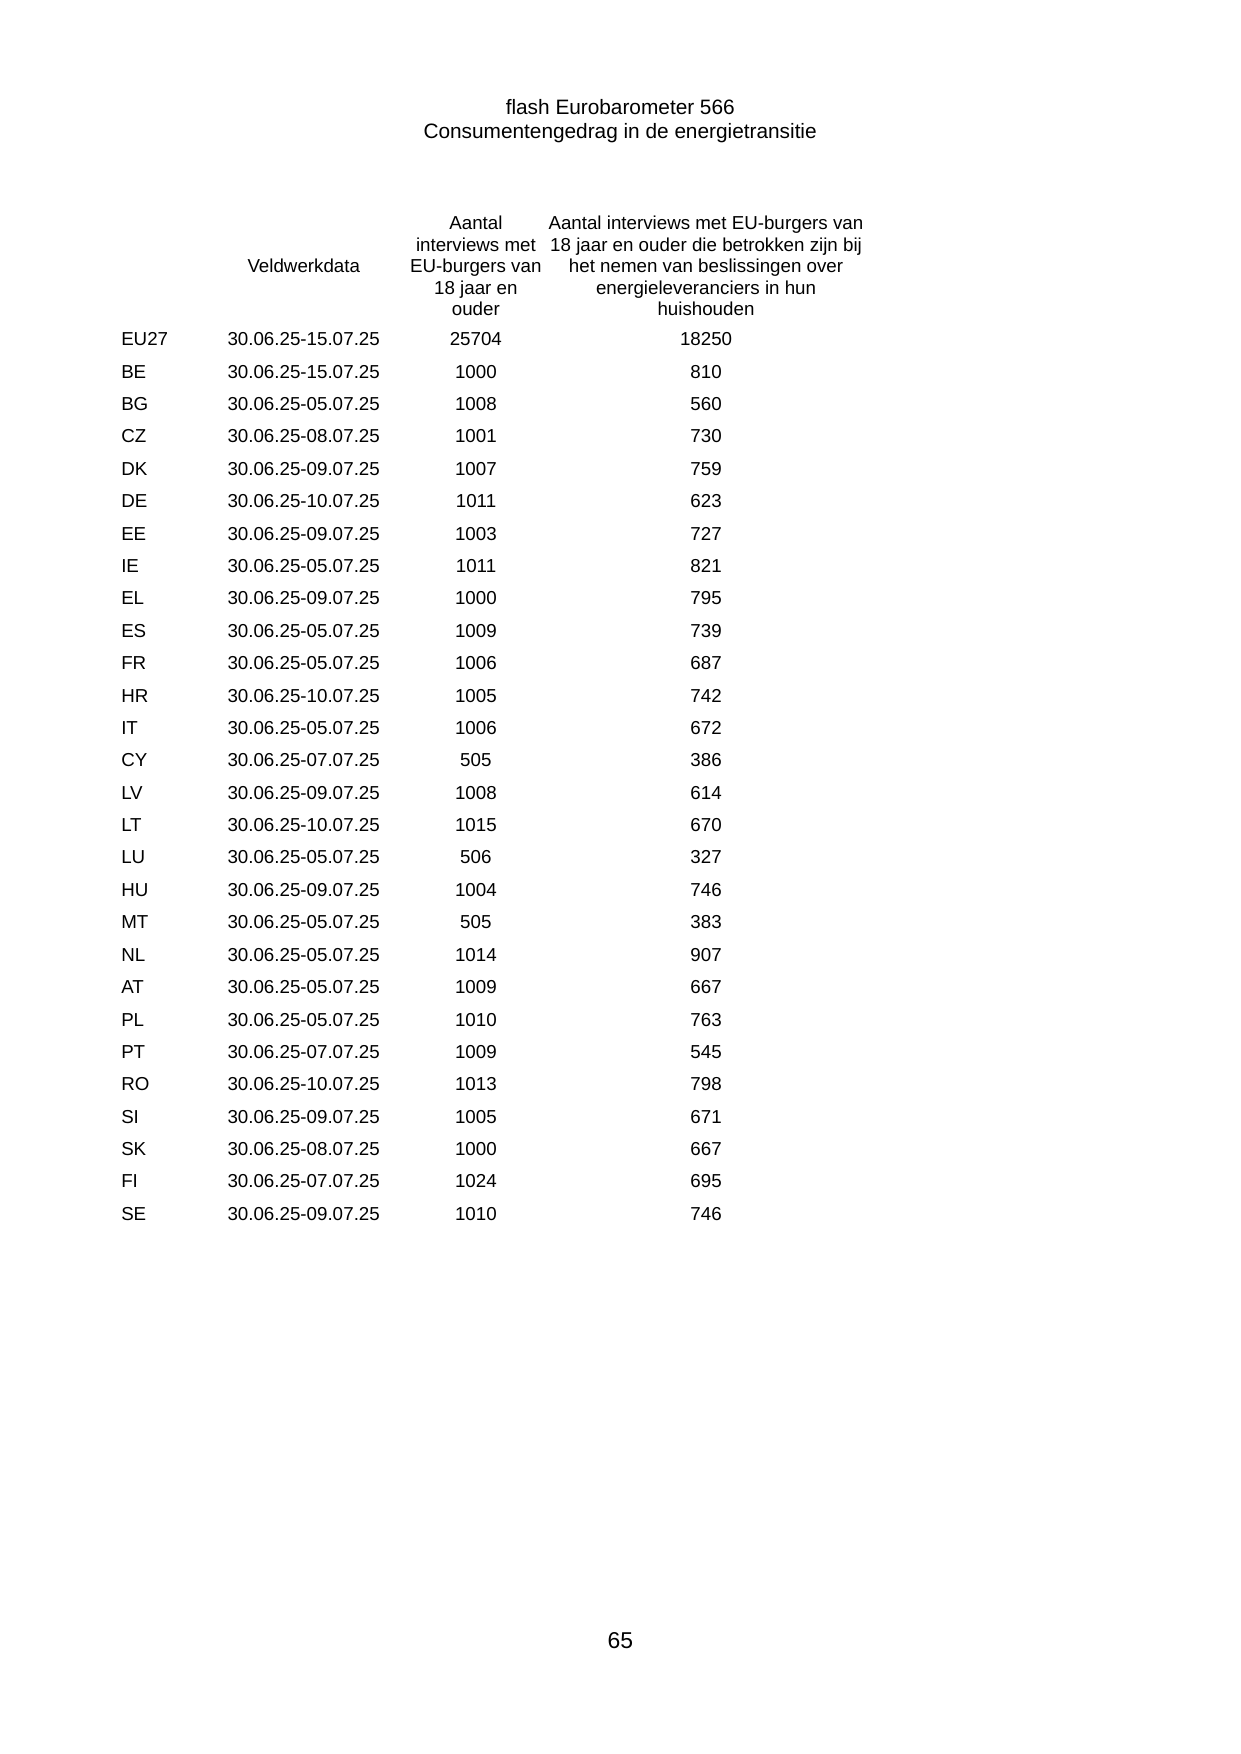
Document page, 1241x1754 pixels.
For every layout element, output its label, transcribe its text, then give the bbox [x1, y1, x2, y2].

table_cell 763 [545, 1003, 866, 1035]
table_cell AT [118, 971, 201, 1003]
table_cell SK [118, 1133, 201, 1165]
table_cell 1005 [406, 679, 545, 711]
table_cell 30.06.25-15.07.25 [201, 323, 406, 355]
table_cell 730 [545, 420, 866, 452]
table_cell IT [118, 711, 201, 744]
table_cell 383 [545, 906, 866, 938]
table_cell CZ [118, 420, 201, 452]
table_cell 1009 [406, 971, 545, 1003]
table_cell 739 [545, 614, 866, 647]
table_cell SE [118, 1197, 201, 1230]
table_cell LV [118, 776, 201, 808]
table_cell 1000 [406, 582, 545, 614]
table_cell 821 [545, 549, 866, 582]
table_cell 30.06.25-09.07.25 [201, 1197, 406, 1230]
table_cell 667 [545, 971, 866, 1003]
table_cell 18250 [545, 323, 866, 355]
table_cell EE [118, 517, 201, 549]
table_cell 30.06.25-08.07.25 [201, 420, 406, 452]
table_cell 1005 [406, 1100, 545, 1132]
table_cell NL [118, 938, 201, 971]
table_cell 30.06.25-10.07.25 [201, 679, 406, 711]
table_cell 1013 [406, 1068, 545, 1100]
table_cell 30.06.25-07.07.25 [201, 1035, 406, 1068]
table_cell 25704 [406, 323, 545, 355]
table_cell 30.06.25-05.07.25 [201, 938, 406, 971]
table_cell 505 [406, 744, 545, 776]
table_cell 30.06.25-07.07.25 [201, 1165, 406, 1197]
table_cell 30.06.25-09.07.25 [201, 582, 406, 614]
table_cell LU [118, 841, 201, 873]
table_cell BG [118, 388, 201, 420]
table_cell BE [118, 355, 201, 387]
table_cell 687 [545, 647, 866, 679]
table_cell MT [118, 906, 201, 938]
table_cell 30.06.25-10.07.25 [201, 485, 406, 517]
table_cell 545 [545, 1035, 866, 1068]
table_cell 810 [545, 355, 866, 387]
table_cell 30.06.25-05.07.25 [201, 841, 406, 873]
table_cell 506 [406, 841, 545, 873]
table_cell 746 [545, 1197, 866, 1230]
table_cell 386 [545, 744, 866, 776]
table_cell 1024 [406, 1165, 545, 1197]
table_cell 614 [545, 776, 866, 808]
table_cell DE [118, 485, 201, 517]
table_cell 1011 [406, 549, 545, 582]
table_cell ES [118, 614, 201, 647]
table_cell 1006 [406, 647, 545, 679]
table_cell 505 [406, 906, 545, 938]
table_cell PT [118, 1035, 201, 1068]
table_cell 671 [545, 1100, 866, 1132]
table_cell 30.06.25-05.07.25 [201, 906, 406, 938]
table_cell 30.06.25-05.07.25 [201, 711, 406, 744]
table_cell 30.06.25-05.07.25 [201, 614, 406, 647]
table_cell 30.06.25-10.07.25 [201, 809, 406, 841]
table_header Aantal interviews met EU-burgers van 18 jaar en ouder die betrokken zijn bij het nemen van beslissingen over energieleveranciers in hun huishouden [545, 209, 866, 323]
table_cell EL [118, 582, 201, 614]
table_cell 623 [545, 485, 866, 517]
table_cell CY [118, 744, 201, 776]
table_cell 30.06.25-09.07.25 [201, 873, 406, 906]
table_cell RO [118, 1068, 201, 1100]
table_cell 1007 [406, 452, 545, 484]
table_cell 30.06.25-09.07.25 [201, 1100, 406, 1132]
table_cell 1009 [406, 1035, 545, 1068]
table_cell 1000 [406, 355, 545, 387]
table_cell 1008 [406, 776, 545, 808]
table_cell 30.06.25-05.07.25 [201, 1003, 406, 1035]
table_cell 30.06.25-09.07.25 [201, 517, 406, 549]
table_cell 1010 [406, 1197, 545, 1230]
table_cell 1004 [406, 873, 545, 906]
table_cell 30.06.25-10.07.25 [201, 1068, 406, 1100]
table_cell 672 [545, 711, 866, 744]
table_cell 1006 [406, 711, 545, 744]
table_cell FR [118, 647, 201, 679]
table_cell 1000 [406, 1133, 545, 1165]
table_cell 327 [545, 841, 866, 873]
table_cell 30.06.25-07.07.25 [201, 744, 406, 776]
table_cell 1011 [406, 485, 545, 517]
table_cell 30.06.25-05.07.25 [201, 971, 406, 1003]
table_cell 30.06.25-05.07.25 [201, 549, 406, 582]
table_cell 30.06.25-15.07.25 [201, 355, 406, 387]
table_cell 742 [545, 679, 866, 711]
table_cell DK [118, 452, 201, 484]
table_cell EU27 [118, 323, 201, 355]
table_cell 1001 [406, 420, 545, 452]
table_cell 1010 [406, 1003, 545, 1035]
table_cell 30.06.25-08.07.25 [201, 1133, 406, 1165]
table_cell IE [118, 549, 201, 582]
table_cell 1008 [406, 388, 545, 420]
table_cell 795 [545, 582, 866, 614]
table_cell 30.06.25-09.07.25 [201, 452, 406, 484]
table_cell PL [118, 1003, 201, 1035]
table_cell 746 [545, 873, 866, 906]
table_cell 560 [545, 388, 866, 420]
table_cell 907 [545, 938, 866, 971]
table_cell 1014 [406, 938, 545, 971]
table_cell 670 [545, 809, 866, 841]
table_cell 30.06.25-05.07.25 [201, 647, 406, 679]
table_cell 727 [545, 517, 866, 549]
table_cell 1003 [406, 517, 545, 549]
table_cell SI [118, 1100, 201, 1132]
table_cell 667 [545, 1133, 866, 1165]
table_cell HR [118, 679, 201, 711]
table_cell FI [118, 1165, 201, 1197]
table_header Aantal interviews met EU-burgers van 18 jaar en ouder [406, 209, 545, 323]
table_cell 30.06.25-05.07.25 [201, 388, 406, 420]
table_cell 798 [545, 1068, 866, 1100]
table_cell 695 [545, 1165, 866, 1197]
table_header Veldwerkdata [201, 209, 406, 323]
table_cell 1009 [406, 614, 545, 647]
table_cell LT [118, 809, 201, 841]
table_cell HU [118, 873, 201, 906]
table_cell 759 [545, 452, 866, 484]
table_cell 30.06.25-09.07.25 [201, 776, 406, 808]
table_header [118, 209, 201, 323]
table_cell 1015 [406, 809, 545, 841]
